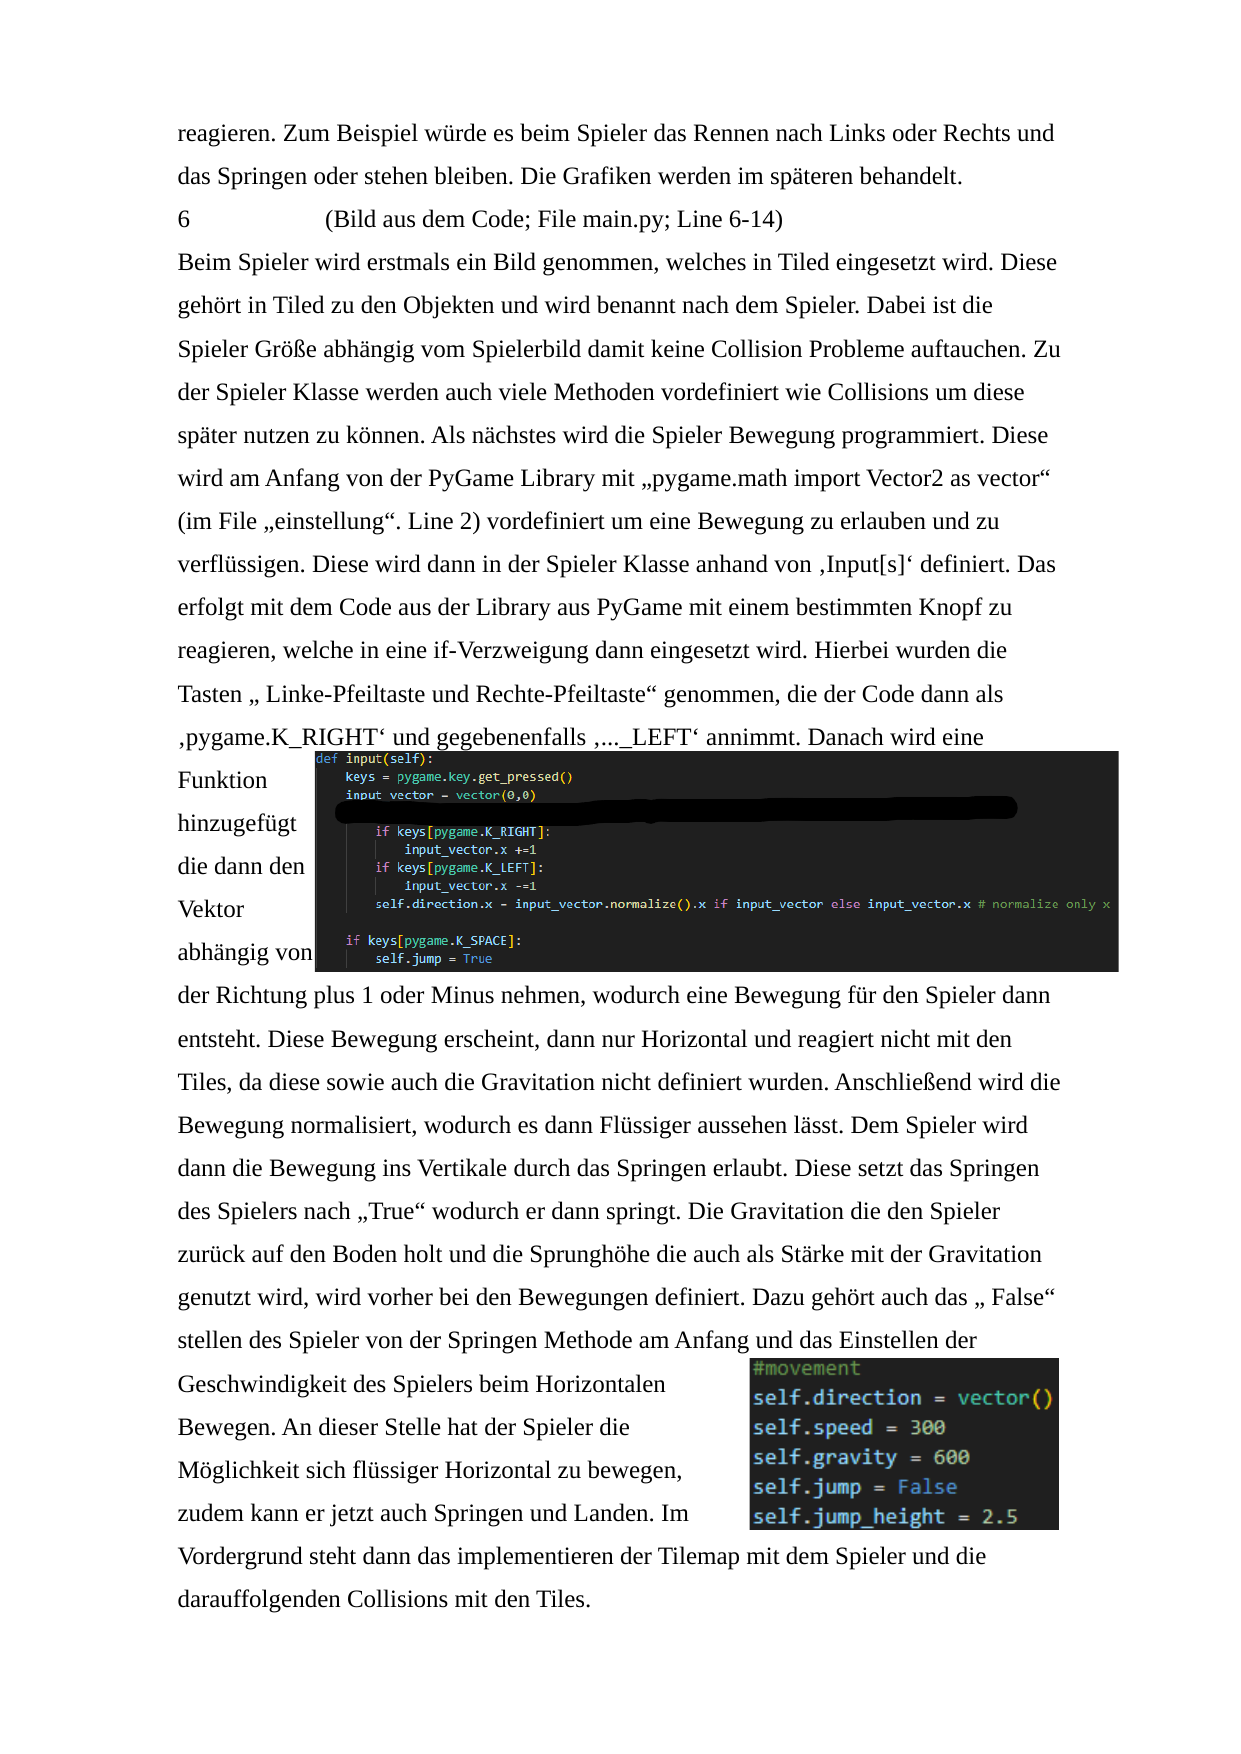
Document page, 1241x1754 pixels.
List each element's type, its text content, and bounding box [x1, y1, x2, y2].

text 6 (Bild aus dem Code; File main.py; Line 6-14) [177, 204, 1063, 233]
text Beim Spieler wird erstmals ein Bild genommen, welches in Tiled eingesetzt wird. Diese gehört in Tiled zu den Objekten und wird benannt nach dem Spieler. Dabei ist die Spieler Größe abhängig vom Spielerbild damit keine Collision Probleme auftauchen. Zu der Spieler Klasse werden auch viele Methoden vordefiniert wie Collisions um diese später nutzen zu können. Als nächstes wird die Spieler Bewegung programmiert. Diese wird am Anfang von der PyGame Library mit „pygame.math import Vector2 as vector“ (im File „einstellung“. Line 2) vordefiniert um eine Bewegung zu erlauben und zu verflüssigen. Diese wird dann in der Spieler Klasse anhand von ‚Input[s]‘ definiert. Das erfolgt mit dem Code aus der Library aus PyGame mit einem bestimmten Knopf zu reagieren, welche in eine if-Verzweigung dann eingesetzt wird. Hierbei wurden die Tasten „ Linke-Pfeiltaste und Rechte-Pfeiltaste“ genommen, die der Code dann als ‚pygame.K_RIGHT‘ und gegebenenfalls ‚..._LEFT‘ annimmt. Danach wird eine Funktion hinzugefügt die dann den Vektor abhängig von der Richtung plus 1 oder Minus nehmen, wodurch eine Bewegung für den Spieler dann entsteht. Diese Bewegung erscheint, dann nur Horizontal und reagiert nicht mit den Tiles, da diese sowie auch die Gravitation nicht definiert wurden. Anschließend wird die Bewegung normalisiert, wodurch es dann Flüssiger aussehen lässt. Dem Spieler wird dann die Bewegung ins Vertikale durch das Springen erlaubt. Diese setzt das Springen des Spielers nach „True“ wodurch er dann springt. Die Gravitation die den Spieler zurück auf den Boden holt und die Sprunghöhe die auch als Stärke mit der Gravitation genutzt wird, wird vorher bei den Bewegungen definiert. Dazu gehört auch das „ False“ stellen des Spieler von der Springen Methode am Anfang und das Einstellen der Geschwindigkeit des Spielers beim Horizontalen Bewegen. An dieser Stelle hat der Spieler die Möglichkeit sich flüssiger Horizontal zu bewegen, zudem kann er jetzt auch Springen und Landen. Im Vordergrund steht dann das implementieren der Tilemap mit dem Spieler und die darauffolgenden Collisions mit den Tiles. [177, 247, 1063, 1613]
picture [314, 751, 1119, 972]
picture [749, 1358, 1059, 1530]
text reagieren. Zum Beispiel würde es beim Spieler das Rennen nach Links oder Rechts und das Springen oder stehen bleiben. Die Grafiken werden im späteren behandelt. [177, 118, 1063, 190]
